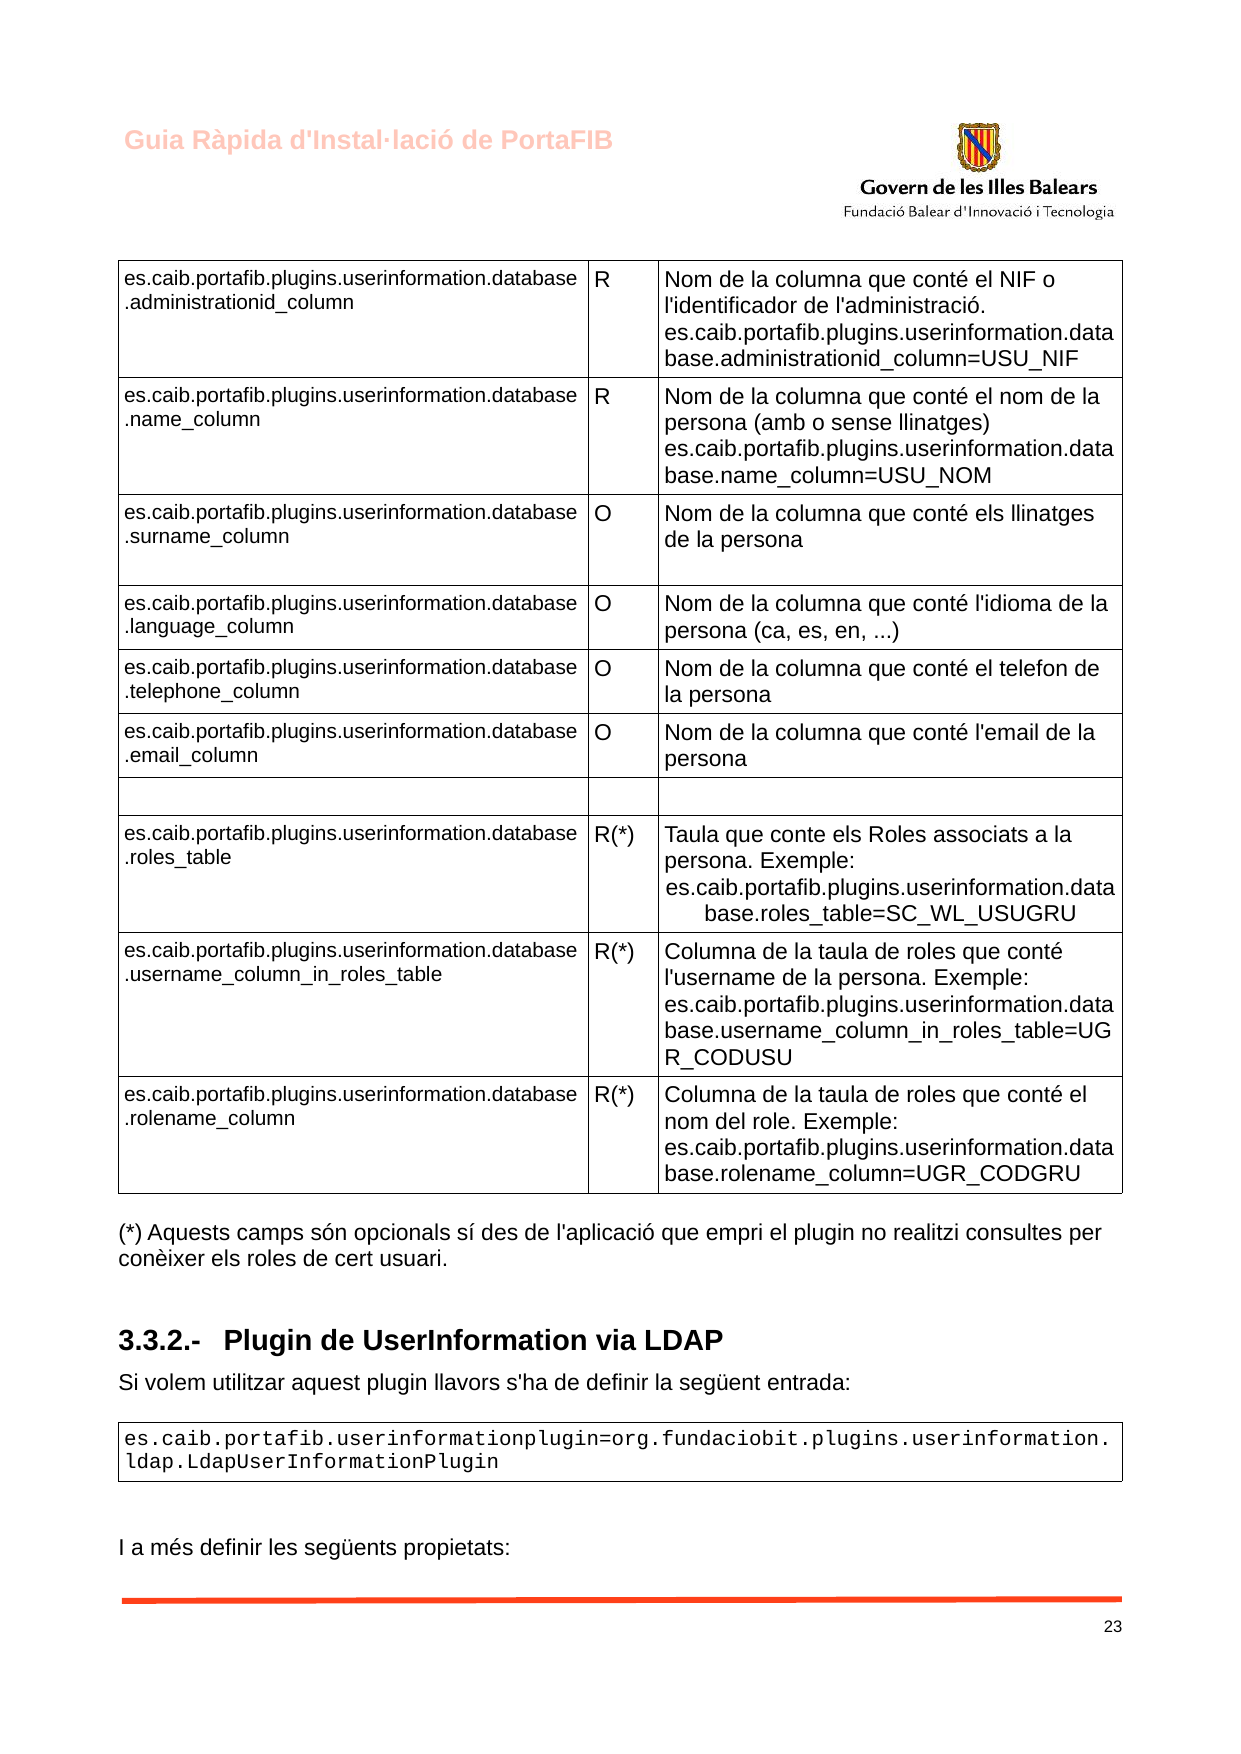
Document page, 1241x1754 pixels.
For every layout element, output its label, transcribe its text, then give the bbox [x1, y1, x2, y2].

table_cell es.caib.portafib.plugins.userinformation.database.telephone_column [119, 650, 588, 713]
table_cell [119, 778, 588, 815]
table_cell es.caib.portafib.plugins.userinformation.database.username_column_in_roles_table [119, 933, 588, 1076]
table_cell es.caib.portafib.plugins.userinformation.database.surname_column [119, 495, 588, 584]
table_cell Nom de la columna que conté l'email de la persona [659, 714, 1122, 777]
table_cell es.caib.portafib.plugins.userinformation.database.email_column [119, 714, 588, 777]
picture [840, 123, 1117, 220]
text Si volem utilitzar aquest plugin llavors s'ha de definir la següent entrada: [118, 1369, 1122, 1395]
table_cell O [589, 650, 658, 713]
table_cell [589, 778, 658, 815]
table_cell Columna de la taula de roles que conté l'username de la persona. Exemple: es.caib.portafib.plugins.userinformation.database.username_column_in_roles_table=UGR_CODUSU [659, 933, 1122, 1076]
table_cell O [589, 714, 658, 777]
table_cell O [589, 495, 658, 584]
table_cell R(*) [589, 933, 658, 1076]
table_cell Nom de la columna que conté els llinatges de la persona [659, 495, 1122, 584]
table_cell R(*) [589, 1077, 658, 1192]
table_cell Nom de la columna que conté l'idioma de la persona (ca, es, en, ...) [659, 586, 1122, 649]
text (*) Aquests camps són opcionals sí des de l'aplicació que empri el plugin no realitzi consultes per conèixer els roles de cert usuari. [118, 1219, 1122, 1272]
table_cell [659, 778, 1122, 815]
table_cell Taula que conte els Roles associats a la persona. Exemple: es.caib.portafib.plugins.userinformation.database.roles_table=SC_WL_USUGRU [659, 816, 1122, 932]
table_cell R(*) [589, 816, 658, 932]
table_cell R [589, 261, 658, 377]
table_cell Nom de la columna que conté el NIF o l'identificador de l'administració. es.caib.portafib.plugins.userinformation.database.administrationid_column=USU_NIF [659, 261, 1122, 377]
table_cell es.caib.portafib.plugins.userinformation.database.name_column [119, 378, 588, 494]
subtitle Plugin de UserInformation via LDAP [118, 1323, 1122, 1357]
table_cell es.caib.portafib.plugins.userinformation.database.language_column [119, 586, 588, 649]
table_cell O [589, 586, 658, 649]
table_cell Nom de la columna que conté el telefon de la persona [659, 650, 1122, 713]
table_cell es.caib.portafib.plugins.userinformation.database.roles_table [119, 816, 588, 932]
text I a més definir les següents propietats: [118, 1533, 1122, 1560]
table_cell es.caib.portafib.plugins.userinformation.database.administrationid_column [119, 261, 588, 377]
table_cell Nom de la columna que conté el nom de la persona (amb o sense llinatges) es.caib.portafib.plugins.userinformation.database.name_column=USU_NOM [659, 378, 1122, 494]
table_cell Columna de la taula de roles que conté el nom del role. Exemple: es.caib.portafib.plugins.userinformation.database.rolename_column=UGR_CODGRU [659, 1077, 1122, 1192]
table_header es.caib.portafib.userinformationplugin=org.fundaciobit.plugins.userinformation.ldap.LdapUserInformationPlugin [119, 1423, 1122, 1481]
table_cell R [589, 378, 658, 494]
table_cell es.caib.portafib.plugins.userinformation.database.rolename_column [119, 1077, 588, 1192]
